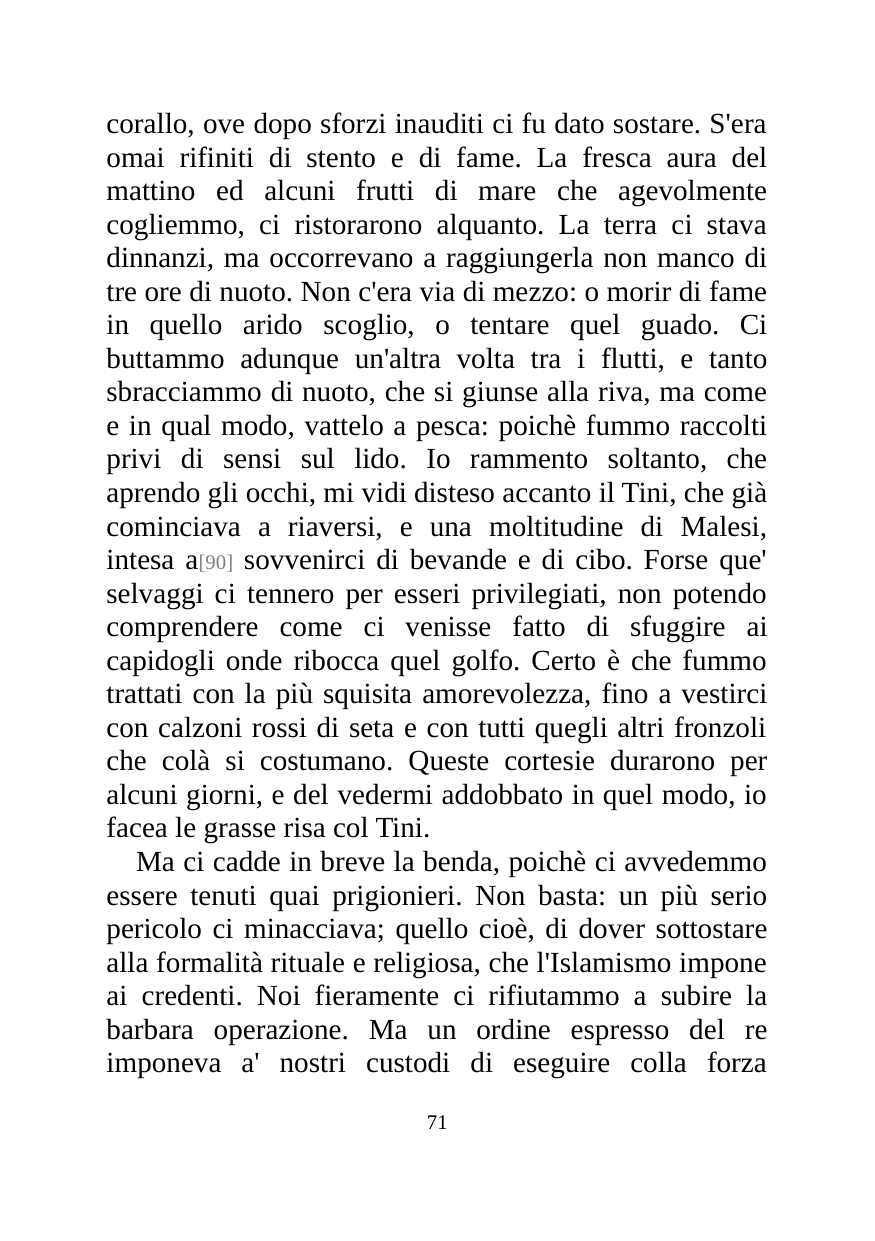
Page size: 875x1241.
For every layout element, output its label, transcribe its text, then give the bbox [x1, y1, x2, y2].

text corallo, ove dopo sforzi inauditi ci fu dato sostare. S'era omai rifiniti di stento e di fame. La fresca aura del mattino ed alcuni frutti di mare che agevolmente cogliemmo, ci ristorarono alquanto. La terra ci stava dinnanzi, ma occorrevano a raggiungerla non manco di tre ore di nuoto. Non c'era via di mezzo: o morir di fame in quello arido scoglio, o tentare quel guado. Ci buttammo adunque un'altra volta tra i flutti, e tanto sbracciammo di nuoto, che si giunse alla riva, ma come e in qual modo, vattelo a pesca: poichè fummo raccolti privi di sensi sul lido. Io rammento soltanto, che aprendo gli occhi, mi vidi disteso accanto il Tini, che già cominciava a riaversi, e una moltitudine di Malesi, intesa a[90] sovvenirci di bevande e di cibo. Forse que' selvaggi ci tennero per esseri privilegiati, non potendo comprendere come ci venisse fatto di sfuggire ai capidogli onde ribocca quel golfo. Certo è che fummo trattati con la più squisita amorevolezza, fino a vestirci con calzoni rossi di seta e con tutti quegli altri fronzoli che colà si costumano. Queste cortesie durarono per alcuni giorni, e del vedermi addobbato in quel modo, io facea le grasse risa col Tini. [106, 106, 768, 844]
text Ma ci cadde in breve la benda, poichè ci avvedemmo essere tenuti quai prigionieri. Non basta: un più serio pericolo ci minacciava; quello cioè, di dover sottostare alla formalità rituale e religiosa, che l'Islamismo impone ai credenti. Noi fieramente ci rifiutammo a subire la barbara operazione. Ma un ordine espresso del re imponeva a' nostri custodi di eseguire colla forza [106, 844, 768, 1079]
